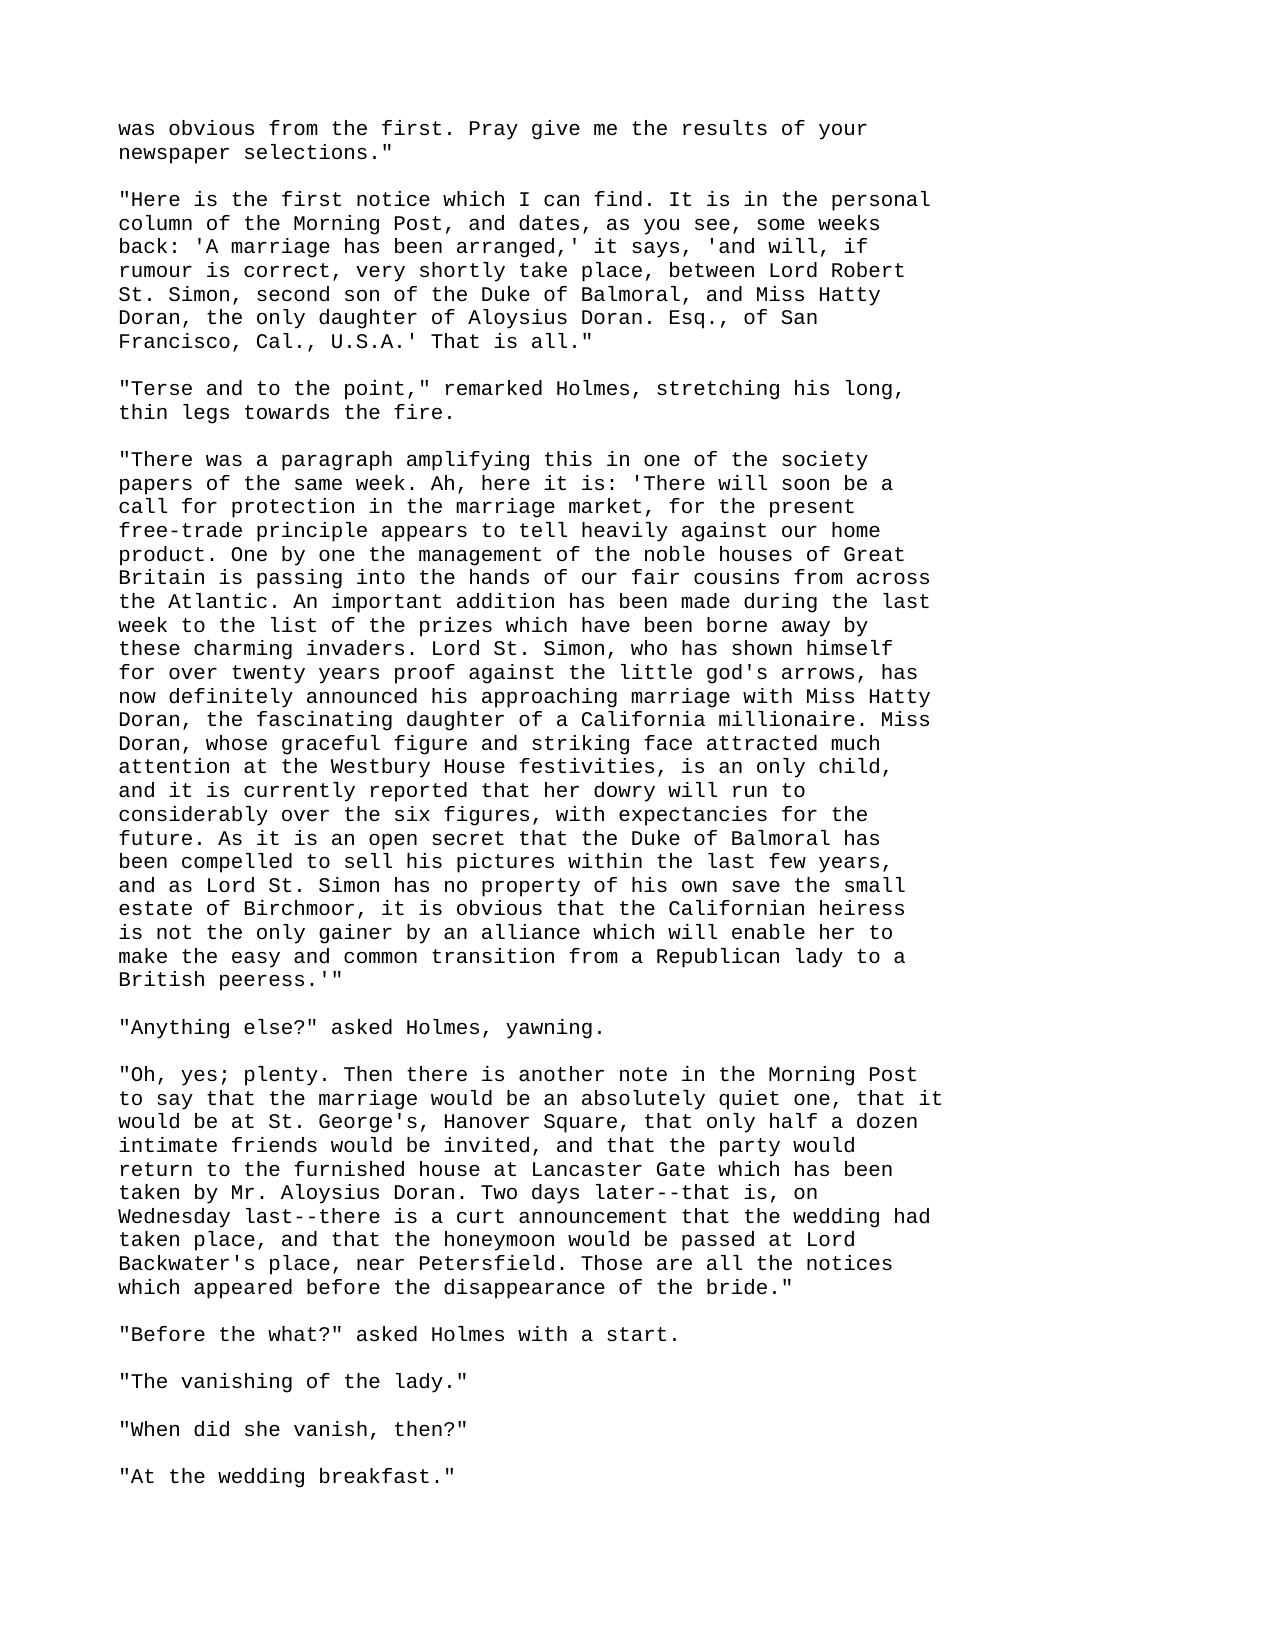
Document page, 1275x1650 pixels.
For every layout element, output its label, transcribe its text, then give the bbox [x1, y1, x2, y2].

text Doran, whose graceful figure and striking face attracted much [118, 733, 1157, 757]
text rumour is correct, very shortly take place, between Lord Robert [118, 260, 1157, 284]
text and as Lord St. Simon has no property of his own save the small [118, 875, 1157, 898]
text taken place, and that the honeymoon would be passed at Lord [118, 1229, 1157, 1253]
text thin legs towards the fire. [118, 402, 1157, 426]
text now definitely announced his approaching marriage with Miss Hatty [118, 686, 1157, 709]
text attention at the Westbury House festivities, is an only child, [118, 757, 1157, 780]
text was obvious from the first. Pray give me the results of your [118, 118, 1157, 142]
text Doran, the fascinating daughter of a California millionaire. Miss [118, 709, 1157, 733]
text which appeared before the disappearance of the bride." [118, 1277, 1157, 1300]
text "When did she vanish, then?" [118, 1419, 1157, 1442]
text St. Simon, second son of the Duke of Balmoral, and Miss Hatty [118, 284, 1157, 307]
text papers of the same week. Ah, here it is: 'There will soon be a [118, 473, 1157, 496]
text been compelled to sell his pictures within the last few years, [118, 851, 1157, 875]
text call for protection in the marriage market, for the present [118, 496, 1157, 520]
text make the easy and common transition from a Republican lady to a [118, 946, 1157, 969]
text Doran, the only daughter of Aloysius Doran. Esq., of San [118, 307, 1157, 331]
text is not the only gainer by an alliance which will enable her to [118, 922, 1157, 946]
text taken by Mr. Aloysius Doran. Two days later--that is, on [118, 1182, 1157, 1206]
text for over twenty years proof against the little god's arrows, has [118, 662, 1157, 686]
text would be at St. George's, Hanover Square, that only half a dozen [118, 1111, 1157, 1135]
text to say that the marriage would be an absolutely quiet one, that it [118, 1088, 1157, 1111]
text intimate friends would be invited, and that the party would [118, 1135, 1157, 1158]
text "At the wedding breakfast." [118, 1466, 1157, 1489]
text free-trade principle appears to tell heavily against our home [118, 520, 1157, 544]
text Wednesday last--there is a curt announcement that the wedding had [118, 1206, 1157, 1229]
text Backwater's place, near Petersfield. Those are all the notices [118, 1253, 1157, 1277]
text future. As it is an open secret that the Duke of Balmoral has [118, 827, 1157, 851]
text British peeress.'" [118, 969, 1157, 993]
text estate of Birchmoor, it is obvious that the Californian heiress [118, 898, 1157, 922]
text "Here is the first notice which I can find. It is in the personal [118, 189, 1157, 213]
text back: 'A marriage has been arranged,' it says, 'and will, if [118, 236, 1157, 260]
text product. One by one the management of the noble houses of Great [118, 544, 1157, 567]
text "Before the what?" asked Holmes with a start. [118, 1324, 1157, 1348]
text the Atlantic. An important addition has been made during the last [118, 591, 1157, 615]
text "Terse and to the point," remarked Holmes, stretching his long, [118, 378, 1157, 402]
text Francisco, Cal., U.S.A.' That is all." [118, 331, 1157, 354]
text considerably over the six figures, with expectancies for the [118, 804, 1157, 827]
text column of the Morning Post, and dates, as you see, some weeks [118, 213, 1157, 236]
text week to the list of the prizes which have been borne away by [118, 615, 1157, 638]
text these charming invaders. Lord St. Simon, who has shown himself [118, 638, 1157, 662]
text "There was a paragraph amplifying this in one of the society [118, 449, 1157, 473]
text Britain is passing into the hands of our fair cousins from across [118, 567, 1157, 591]
text "The vanishing of the lady." [118, 1371, 1157, 1395]
text "Anything else?" asked Holmes, yawning. [118, 1017, 1157, 1040]
text newspaper selections." [118, 142, 1157, 165]
text and it is currently reported that her dowry will run to [118, 780, 1157, 804]
text "Oh, yes; plenty. Then there is another note in the Morning Post [118, 1064, 1157, 1088]
text return to the furnished house at Lancaster Gate which has been [118, 1158, 1157, 1182]
